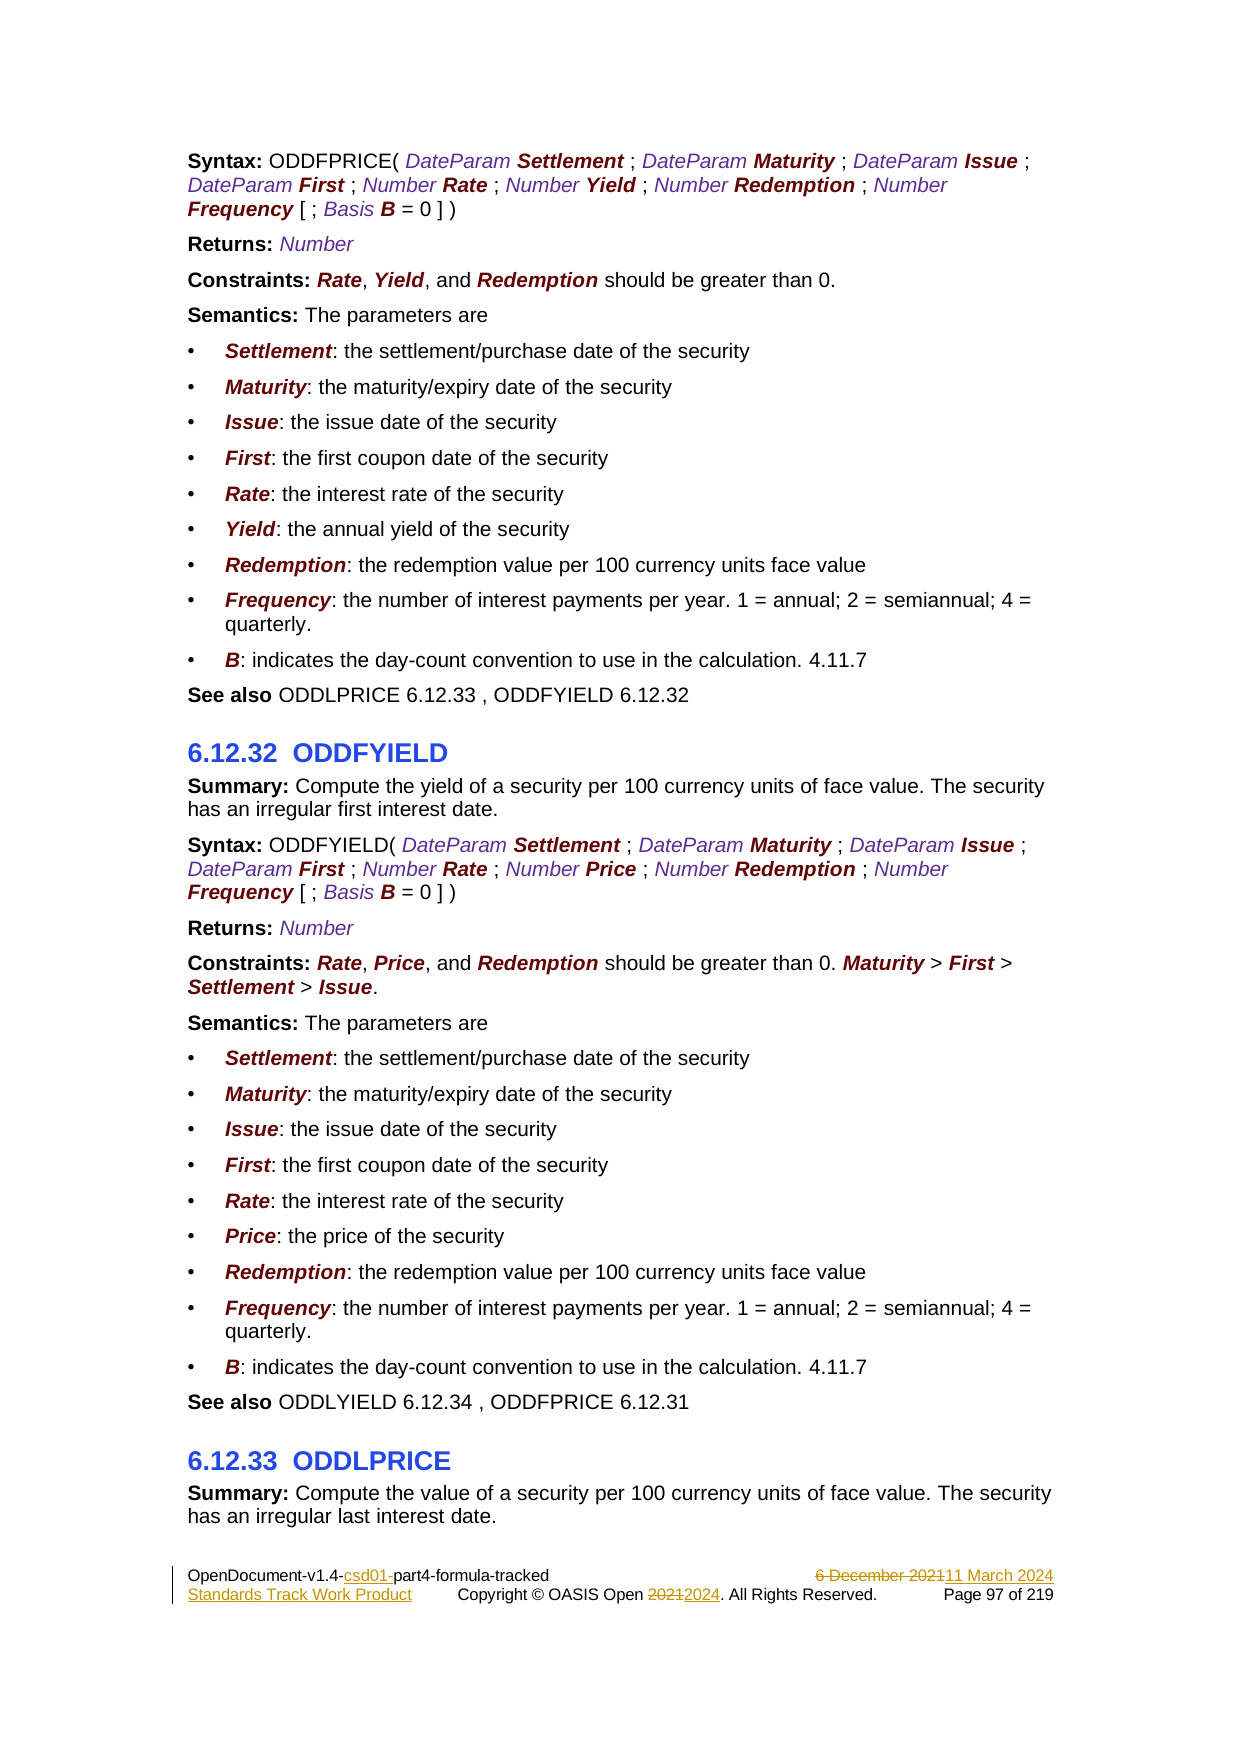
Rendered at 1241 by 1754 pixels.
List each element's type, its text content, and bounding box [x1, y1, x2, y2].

text Summary: Compute the value of a security per 100 currency units of face value. The security has an irregular last interest date. [187, 1481, 1053, 1528]
text Semantics: The parameters are [187, 1011, 1053, 1034]
text Constraints: Rate, Yield, and Redemption should be greater than 0. [187, 268, 1053, 292]
list Maturity: the maturity/expiry date of the security [187, 1082, 1053, 1106]
list Settlement: the settlement/purchase date of the security [187, 1047, 1053, 1070]
list Settlement: the settlement/purchase date of the security [187, 339, 1053, 363]
text Syntax: ODDFPRICE( DateParam Settlement ; DateParam Maturity ; DateParam Issue ; DateParam First ; Number Rate ; Number Yield ; Number Redemption ; Number Frequency [ ; Basis B = 0 ] ) [187, 150, 1053, 221]
list B: indicates the day-count convention to use in the calculation. 4.11.7 [187, 1355, 1053, 1379]
list Redemption: the redemption value per 100 currency units face value [187, 553, 1053, 577]
text Summary: Compute the yield of a security per 100 currency units of face value. The security has an irregular first interest date. [187, 774, 1053, 821]
list First: the first coupon date of the security [187, 1153, 1053, 1177]
list Frequency: the number of interest payments per year. 1 = annual; 2 = semiannual; 4 = quarterly. [187, 589, 1053, 636]
list Rate: the interest rate of the security [187, 482, 1053, 506]
subtitle ODDFYIELD [187, 738, 1053, 768]
list First: the first coupon date of the security [187, 446, 1053, 470]
list Issue: the issue date of the security [187, 411, 1053, 434]
text See also ODDLPRICE 6.12.33 , ODDFYIELD 6.12.32 [187, 684, 1053, 707]
list Frequency: the number of interest payments per year. 1 = annual; 2 = semiannual; 4 = quarterly. [187, 1296, 1053, 1343]
list B: indicates the day-count convention to use in the calculation. 4.11.7 [187, 648, 1053, 672]
text Syntax: ODDFYIELD( DateParam Settlement ; DateParam Maturity ; DateParam Issue ; DateParam First ; Number Rate ; Number Price ; Number Redemption ; Number Frequency [ ; Basis B = 0 ] ) [187, 833, 1053, 904]
text Constraints: Rate, Price, and Redemption should be greater than 0. Maturity > First > Settlement > Issue. [187, 952, 1053, 999]
text Returns: Number [187, 916, 1053, 940]
list Redemption: the redemption value per 100 currency units face value [187, 1260, 1053, 1284]
text Returns: Number [187, 233, 1053, 256]
subtitle ODDLPRICE [187, 1445, 1053, 1475]
list Yield: the annual yield of the security [187, 518, 1053, 541]
list Price: the price of the security [187, 1225, 1053, 1248]
text See also ODDLYIELD 6.12.34 , ODDFPRICE 6.12.31 [187, 1391, 1053, 1414]
list Rate: the interest rate of the security [187, 1189, 1053, 1213]
list Maturity: the maturity/expiry date of the security [187, 375, 1053, 399]
text Semantics: The parameters are [187, 304, 1053, 327]
list Issue: the issue date of the security [187, 1118, 1053, 1141]
